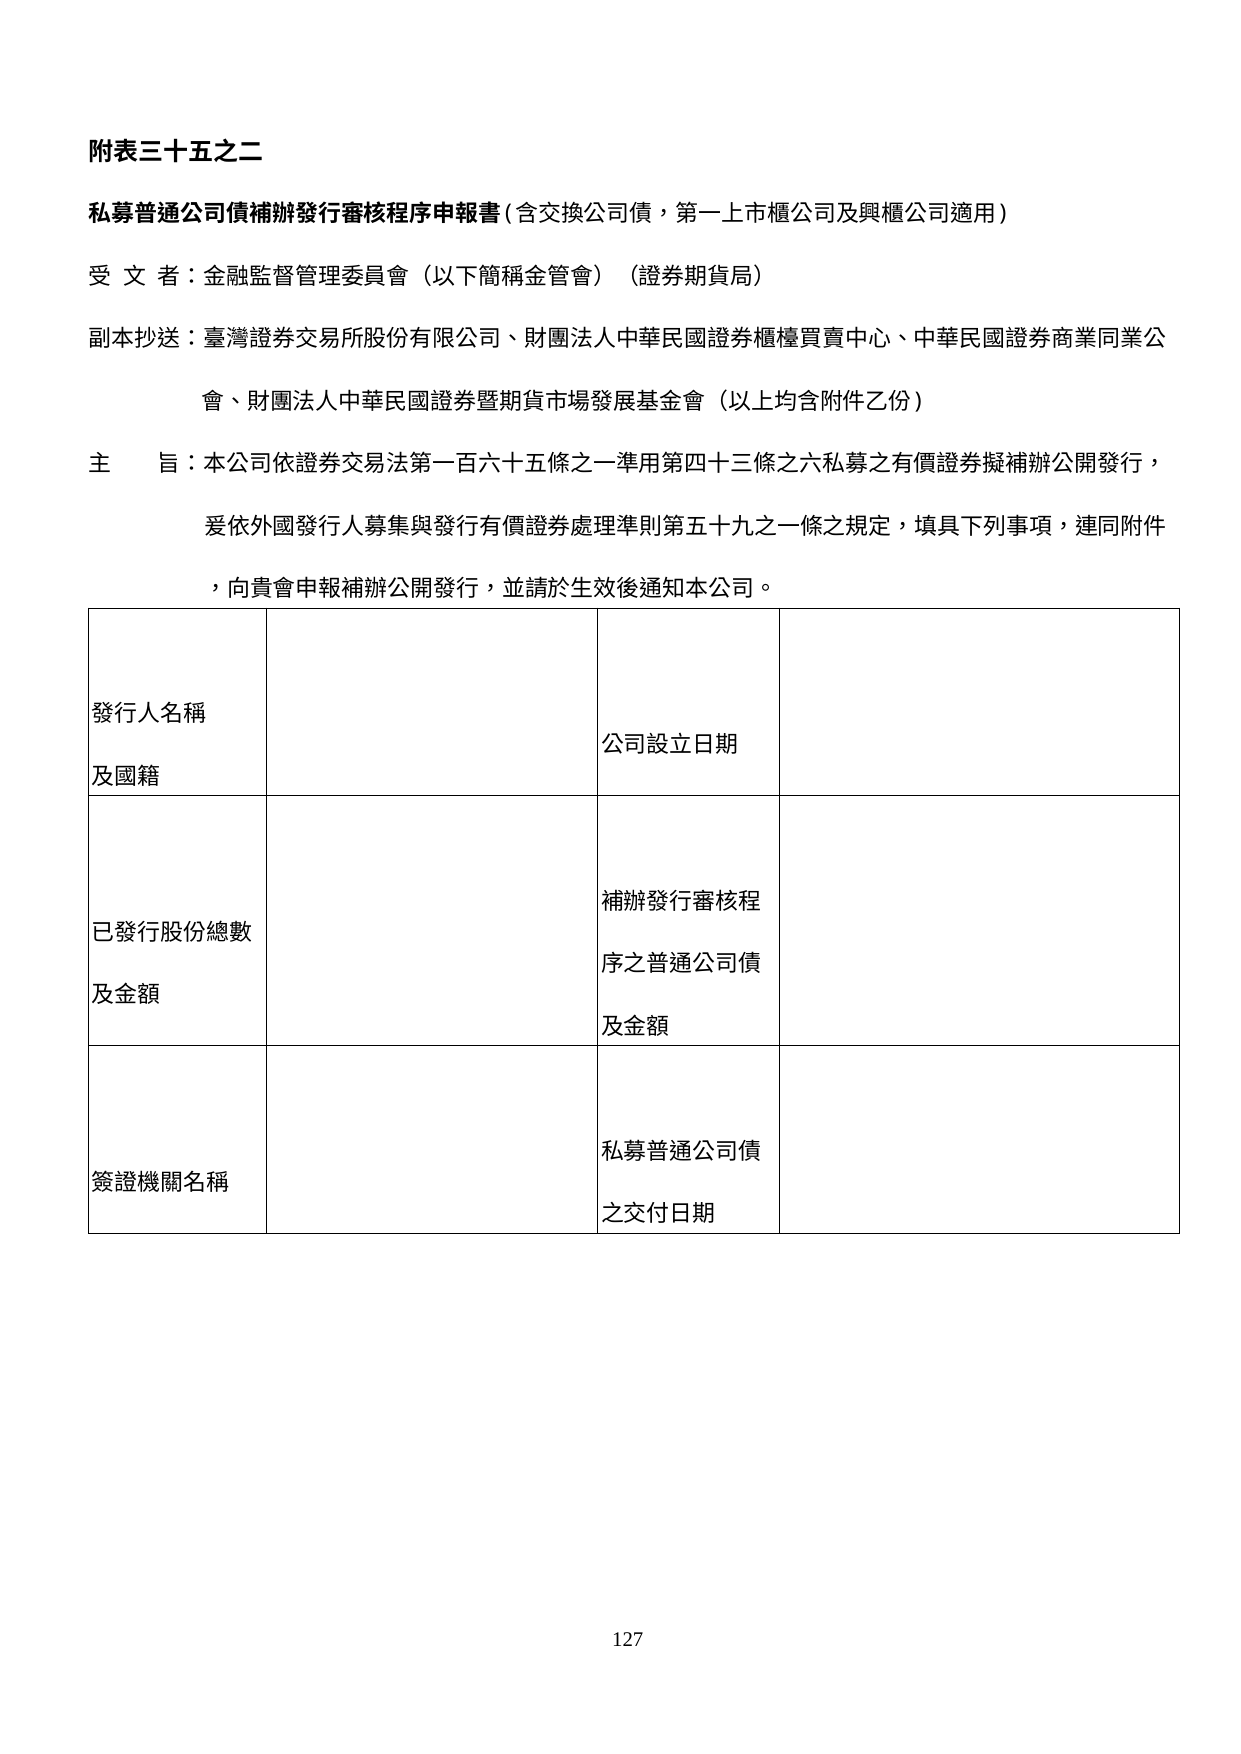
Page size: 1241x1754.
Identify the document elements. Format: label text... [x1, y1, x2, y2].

text 副本抄送：臺灣證券交易所股份有限公司、財團法人中華民國證券櫃檯買賣中心、中華民國證券商業同業公會、財團法人中華民國證券暨期貨市場發展基金會（以上均含附件乙份) [89, 295, 1166, 420]
text 受 文 者：金融監督管理委員會（以下簡稱金管會）（證券期貨局） [89, 233, 1166, 295]
table_cell 私募普通公司債之交付日期 [598, 1046, 779, 1233]
table_cell [267, 1046, 597, 1233]
table_cell [780, 1046, 1179, 1233]
table_cell 補辦發行審核程序之普通公司債及金額 [598, 796, 779, 1045]
table_cell 已發行股份總數及金額 [89, 796, 266, 1045]
table_header 發行人名稱 及國籍 [89, 609, 266, 795]
table_header [267, 609, 597, 795]
table_cell [267, 796, 597, 1045]
table_header [780, 609, 1179, 795]
table_cell [780, 796, 1179, 1045]
text 私募普通公司債補辦發行審核程序申報書(含交換公司債，第一上市櫃公司及興櫃公司適用) [89, 170, 1166, 233]
text 附表三十五之二 [89, 108, 1166, 170]
table_cell 簽證機關名稱 [89, 1046, 266, 1233]
table_header 公司設立日期 [598, 609, 779, 795]
text 主 旨：本公司依證券交易法第一百六十五條之一準用第四十三條之六私募之有價證券擬補辦公開發行，爰依外國發行人募集與發行有價證券處理準則第五十九之一條之規定，填具下列事項，連同附件，向貴會申報補辦公開發行，並請於生效後通知本公司。 [89, 420, 1166, 608]
